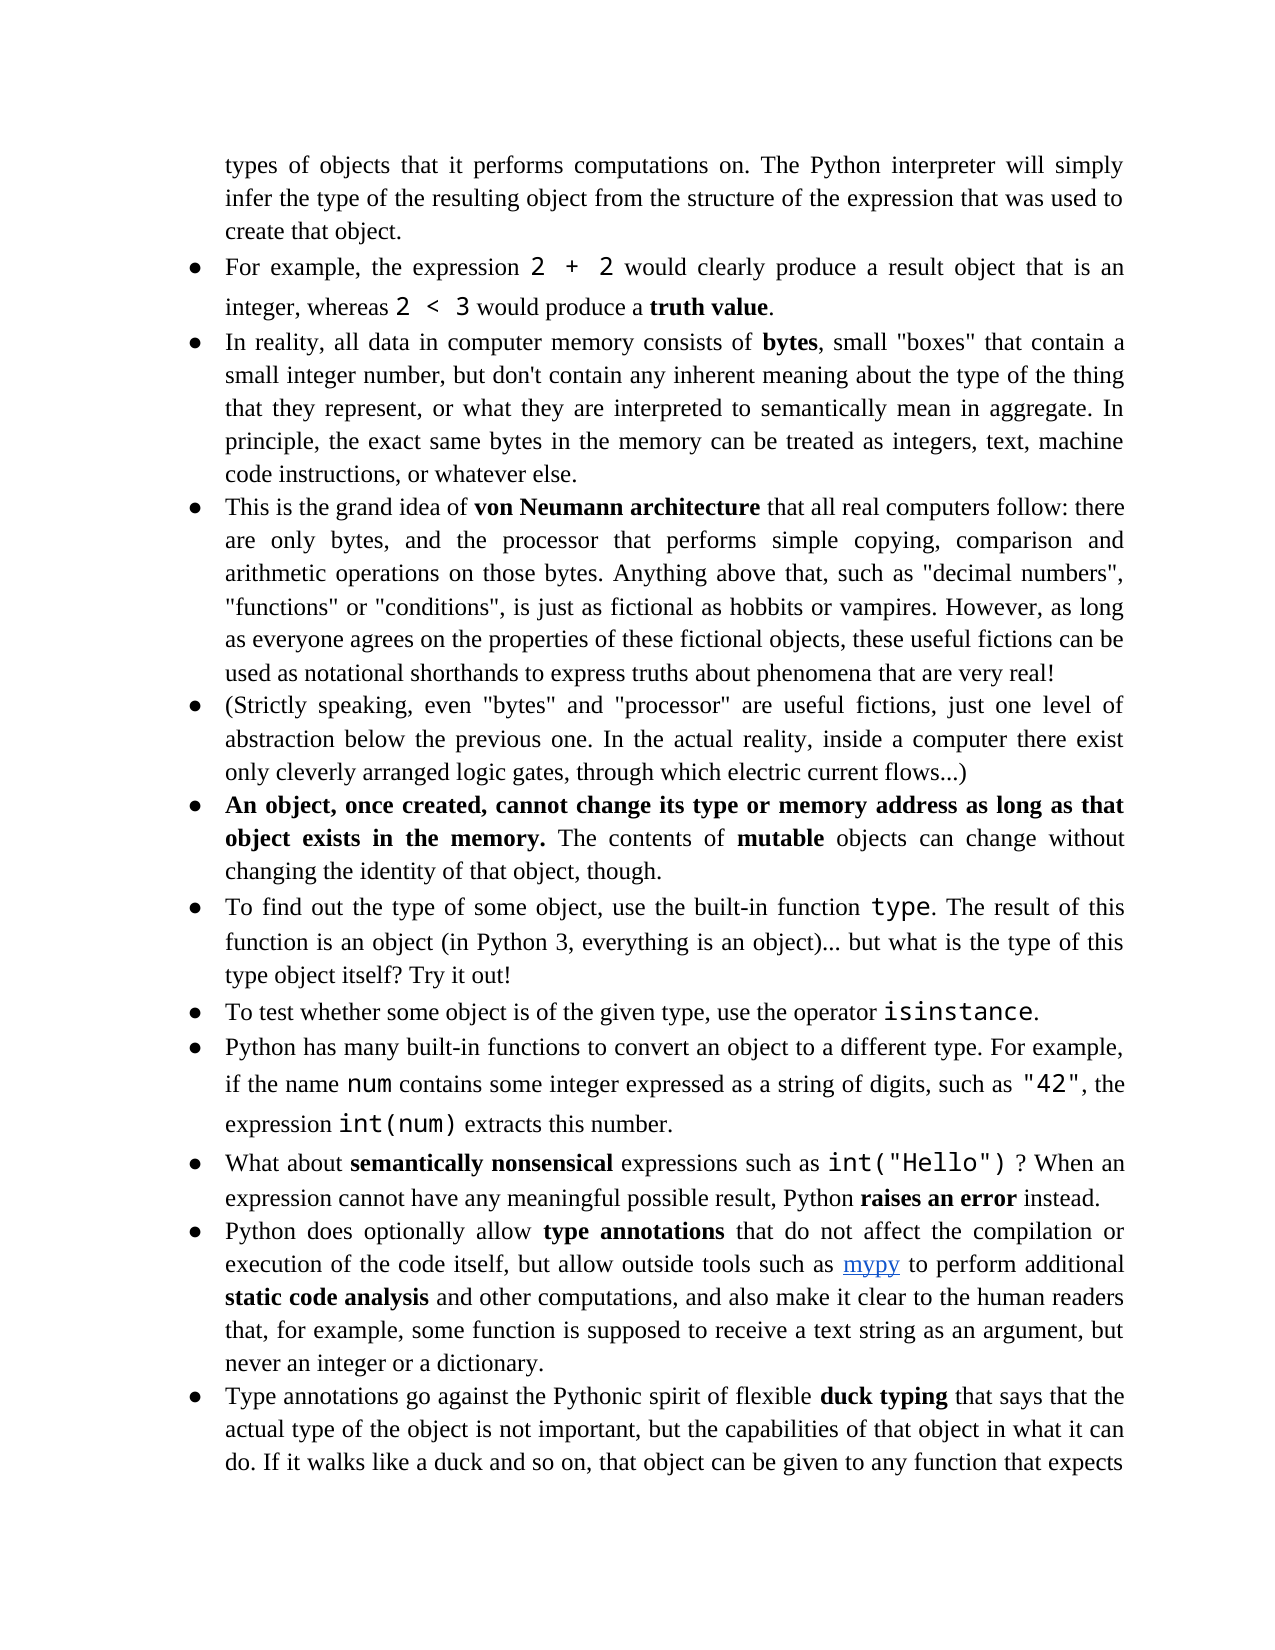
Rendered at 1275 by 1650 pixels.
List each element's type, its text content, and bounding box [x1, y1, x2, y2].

list (Strictly speaking, even "bytes" and "processor" are useful fictions, just one level of abstraction below the previous one. In the actual reality, inside a computer there exist only cleverly arranged logic gates, through which electric current flows...) [187, 691, 1125, 785]
list For example, the expression 2 + 2 would clearly produce a result object that is an integer, whereas 2 < 3 would produce a truth value. [187, 249, 1125, 322]
list In reality, all data in computer memory consists of bytes, small "boxes" that contain a small integer number, but don't contain any inherent meaning about the type of the thing that they represent, or what they are interpreted to semantically mean in aggregate. In principle, the exact same bytes in the memory can be treated as integers, text, machine code instructions, or whatever else. [187, 327, 1125, 488]
list To test whether some object is of the given type, use the operator isinstance. [187, 993, 1125, 1027]
list To find out the type of some object, use the built-in function type. The result of this function is an object (in Python 3, everything is an object)... but what is the type of this type object itself? Try it out! [187, 889, 1125, 989]
list types of objects that it performs computations on. The Python interpreter will simply infer the type of the resulting object from the structure of the expression that was used to create that object. [187, 150, 1125, 245]
list This is the grand idea of von Neumann architecture that all real computers follow: there are only bytes, and the processor that performs simple copying, comparison and arithmetic operations on those bytes. Anything above that, such as "decimal numbers", "functions" or "conditions", is just as fictional as hobbits or vampires. However, as long as everyone agrees on the properties of these fictional objects, these useful fictions can be used as notational shorthands to express truths about phenomena that are very real! [187, 492, 1125, 686]
list Python does optionally allow type annotations that do not affect the compilation or execution of the code itself, but allow outside tools such as mypy to perform additional static code analysis and other computations, and also make it clear to the human readers that, for example, some function is supposed to receive a text string as an argument, but never an integer or a dictionary. [187, 1216, 1125, 1377]
list Python has many built-in functions to convert an object to a different type. For example, if the name num contains some integer expressed as a string of digits, such as "42", the expression int(num) extracts this number. [187, 1032, 1125, 1139]
list What about semantically nonsensical expressions such as int("Hello") ? When an expression cannot have any meaningful possible result, Python raises an error instead. [187, 1144, 1125, 1212]
list Type annotations go against the Pythonic spirit of flexible duck typing that says that the actual type of the object is not important, but the capabilities of that object in what it can do. If it walks like a duck and so on, that object can be given to any function that expects [187, 1381, 1125, 1476]
list An object, once created, cannot change its type or memory address as long as that object exists in the memory. The contents of mutable objects can change without changing the identity of that object, though. [187, 790, 1125, 884]
